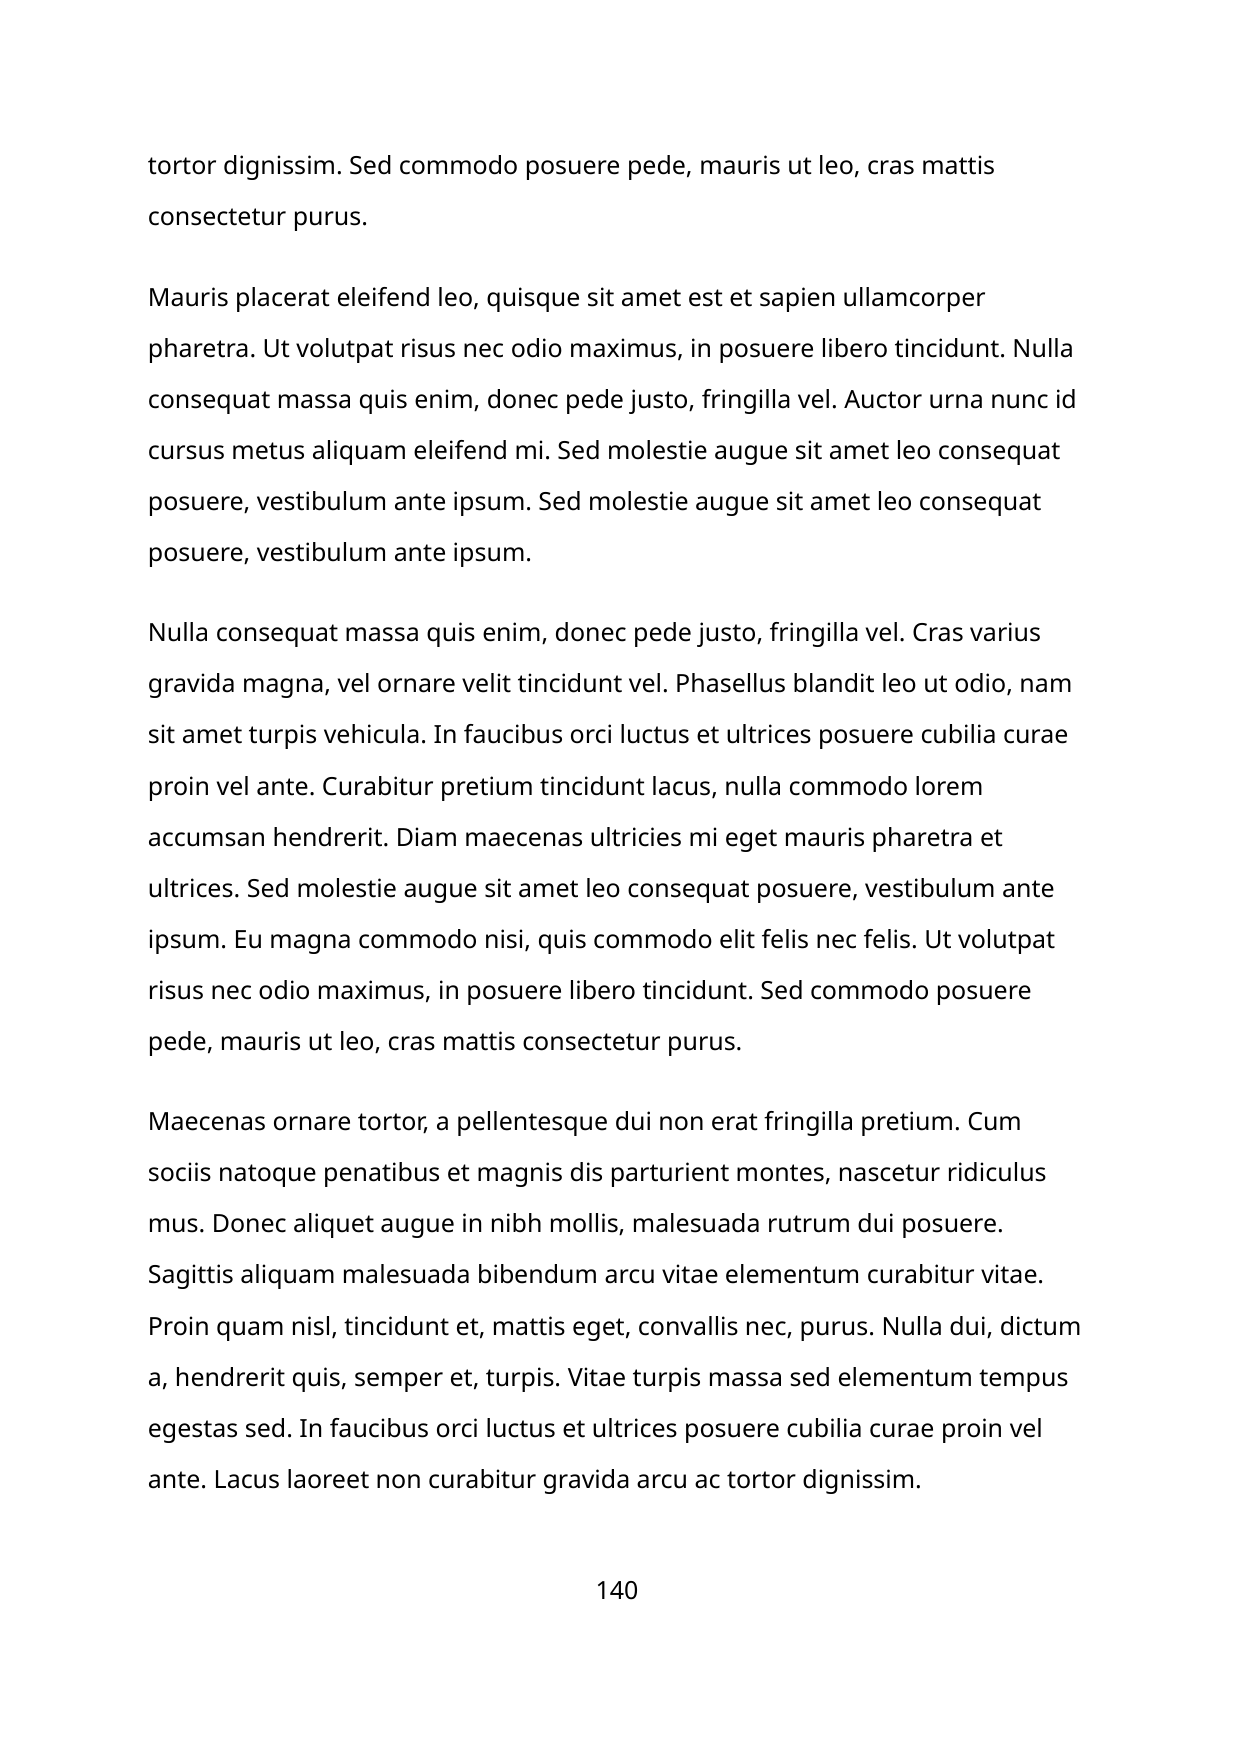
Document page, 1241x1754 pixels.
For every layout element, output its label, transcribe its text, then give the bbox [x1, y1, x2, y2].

text Nulla consequat massa quis enim, donec pede justo, fringilla vel. Cras varius gravida magna, vel ornare velit tincidunt vel. Phasellus blandit leo ut odio, nam sit amet turpis vehicula. In faucibus orci luctus et ultrices posuere cubilia curae proin vel ante. Curabitur pretium tincidunt lacus, nulla commodo lorem accumsan hendrerit. Diam maecenas ultricies mi eget mauris pharetra et ultrices. Sed molestie augue sit amet leo consequat posuere, vestibulum ante ipsum. Eu magna commodo nisi, quis commodo elit felis nec felis. Ut volutpat risus nec odio maximus, in posuere libero tincidunt. Sed commodo posuere pede, mauris ut leo, cras mattis consectetur purus. [148, 615, 1093, 1057]
text tortor dignissim. Sed commodo posuere pede, mauris ut leo, cras mattis consectetur purus. [148, 148, 1093, 233]
text Maecenas ornare tortor, a pellentesque dui non erat fringilla pretium. Cum sociis natoque penatibus et magnis dis parturient montes, nascetur ridiculus mus. Donec aliquet augue in nibh mollis, malesuada rutrum dui posuere. Sagittis aliquam malesuada bibendum arcu vitae elementum curabitur vitae. Proin quam nisl, tincidunt et, mattis eget, convallis nec, purus. Nulla dui, dictum a, hendrerit quis, semper et, turpis. Vitae turpis massa sed elementum tempus egestas sed. In faucibus orci luctus et ultrices posuere cubilia curae proin vel ante. Lacus laoreet non curabitur gravida arcu ac tortor dignissim. [148, 1104, 1093, 1495]
text Mauris placerat eleifend leo, quisque sit amet est et sapien ullamcorper pharetra. Ut volutpat risus nec odio maximus, in posuere libero tincidunt. Nulla consequat massa quis enim, donec pede justo, fringilla vel. Auctor urna nunc id cursus metus aliquam eleifend mi. Sed molestie augue sit amet leo consequat posuere, vestibulum ante ipsum. Sed molestie augue sit amet leo consequat posuere, vestibulum ante ipsum. [148, 279, 1093, 568]
